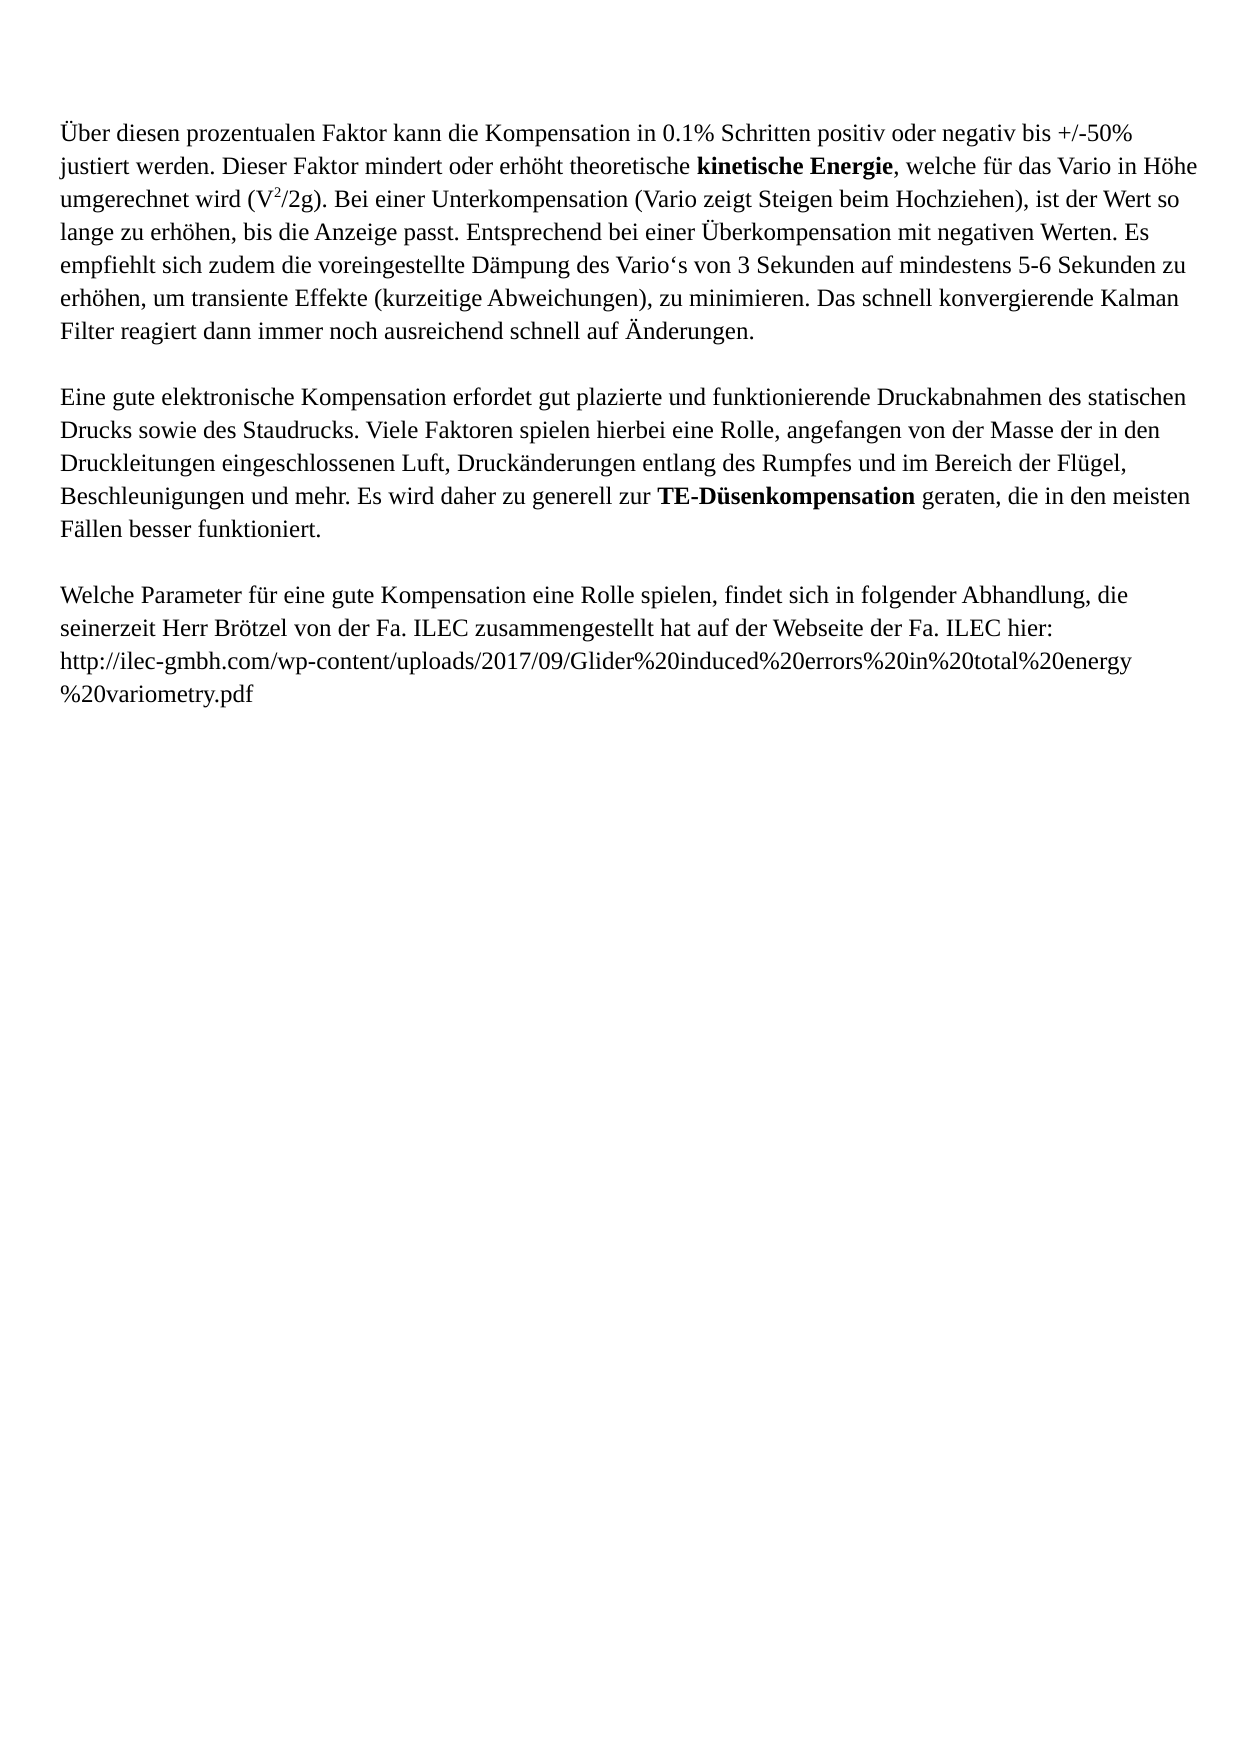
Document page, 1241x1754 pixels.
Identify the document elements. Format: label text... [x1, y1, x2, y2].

text Eine gute elektronische Kompensation erfordet gut plazierte und funktionierende Druckabnahmen des statischen Drucks sowie des Staudrucks. Viele Faktoren spielen hierbei eine Rolle, angefangen von der Masse der in den Druckleitungen eingeschlossenen Luft, Druckänderungen entlang des Rumpfes und im Bereich der Flügel, Beschleunigungen und mehr. Es wird daher zu generell zur TE-Düsenkompensation geraten, die in den meisten Fällen besser funktioniert. [60, 382, 1207, 543]
text Welche Parameter für eine gute Kompensation eine Rolle spielen, findet sich in folgender Abhandlung, die seinerzeit Herr Brötzel von der Fa. ILEC zusammengestellt hat auf der Webseite der Fa. ILEC hier: [60, 580, 1207, 642]
text http://ilec-gmbh.com/wp-content/uploads/2017/09/Glider%20induced%20errors%20in%20total%20energy%20variometry.pdf [60, 646, 1207, 708]
text Über diesen prozentualen Faktor kann die Kompensation in 0.1% Schritten positiv oder negativ bis +/-50% justiert werden. Dieser Faktor mindert oder erhöht theoretische kinetische Energie, welche für das Vario in Höhe umgerechnet wird (V2/2g). Bei einer Unterkompensation (Vario zeigt Steigen beim Hochziehen), ist der Wert so lange zu erhöhen, bis die Anzeige passt. Entsprechend bei einer Überkompensation mit negativen Werten. Es empfiehlt sich zudem die voreingestellte Dämpung des Vario‘s von 3 Sekunden auf mindestens 5-6 Sekunden zu erhöhen, um transiente Effekte (kurzeitige Abweichungen), zu minimieren. Das schnell konvergierende Kalman Filter reagiert dann immer noch ausreichend schnell auf Änderungen. [60, 118, 1207, 345]
